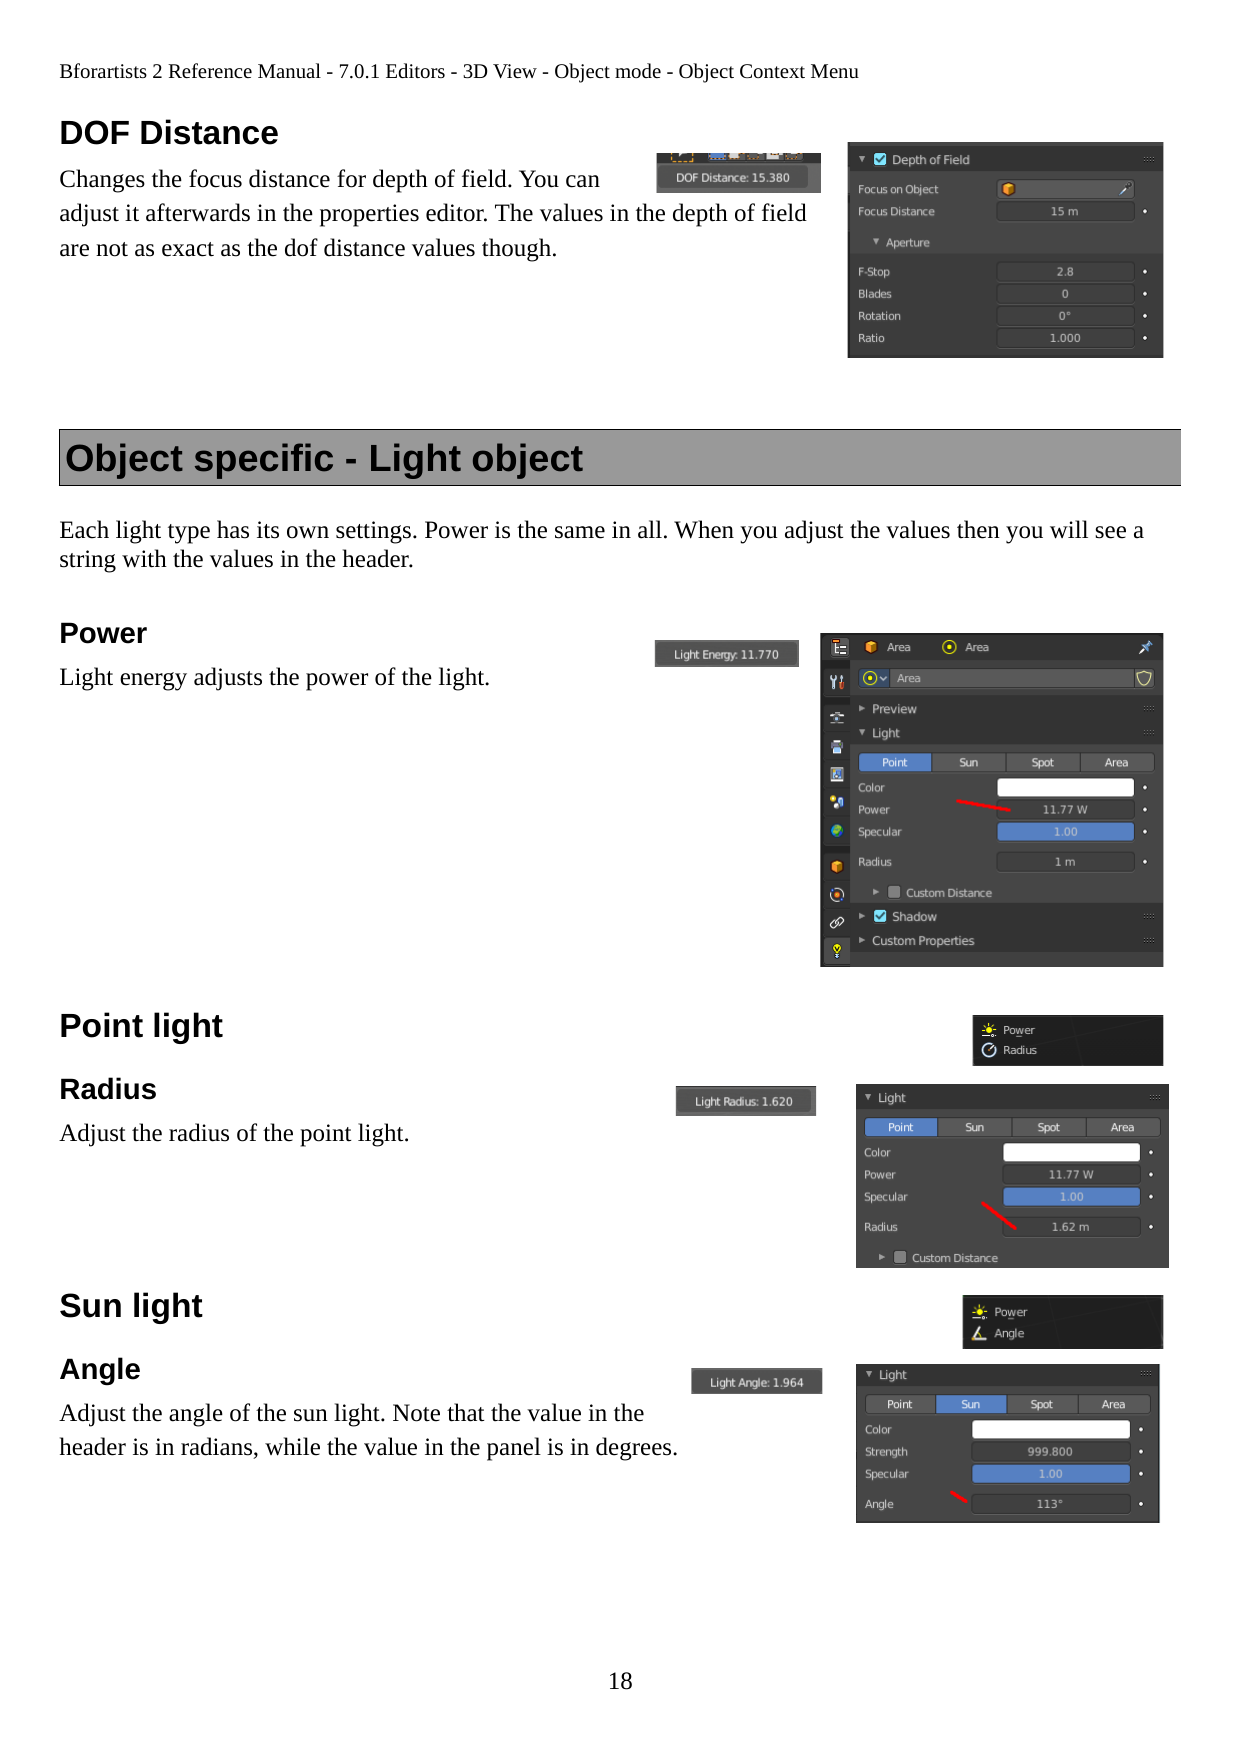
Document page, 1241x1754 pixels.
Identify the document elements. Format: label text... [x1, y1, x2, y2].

text Adjust the radius of the point light. [59, 1118, 856, 1147]
picture [654, 640, 799, 667]
picture [962, 1295, 1164, 1349]
table_header Object specific - Light object [60, 430, 1181, 485]
subtitle Sun light [59, 1286, 1181, 1324]
picture [847, 142, 1164, 358]
picture [856, 1084, 1169, 1268]
picture [856, 1364, 1161, 1523]
picture [691, 1368, 823, 1394]
text Light energy adjusts the power of the light. [59, 662, 820, 691]
subtitle Power [59, 616, 1181, 649]
picture [972, 1015, 1164, 1066]
subtitle DOF Distance [59, 113, 1181, 151]
subtitle Radius [59, 1072, 1181, 1105]
text Changes the focus distance for depth of field. You can adjust it afterwards in the properties editor. The values in the depth of field are not as exact as the dof distance values though. [59, 164, 847, 261]
text Adjust the angle of the sun light. Note that the value in the header is in radians, while the value in the panel is in degrees. [59, 1398, 856, 1461]
picture [675, 1086, 817, 1116]
text Each light type has its own settings. Power is the same in all. When you adjust the values then you will see a string with the values in the header. [59, 515, 1181, 572]
picture [656, 153, 821, 193]
subtitle Point light [59, 1006, 1181, 1044]
subtitle Angle [59, 1352, 1181, 1385]
